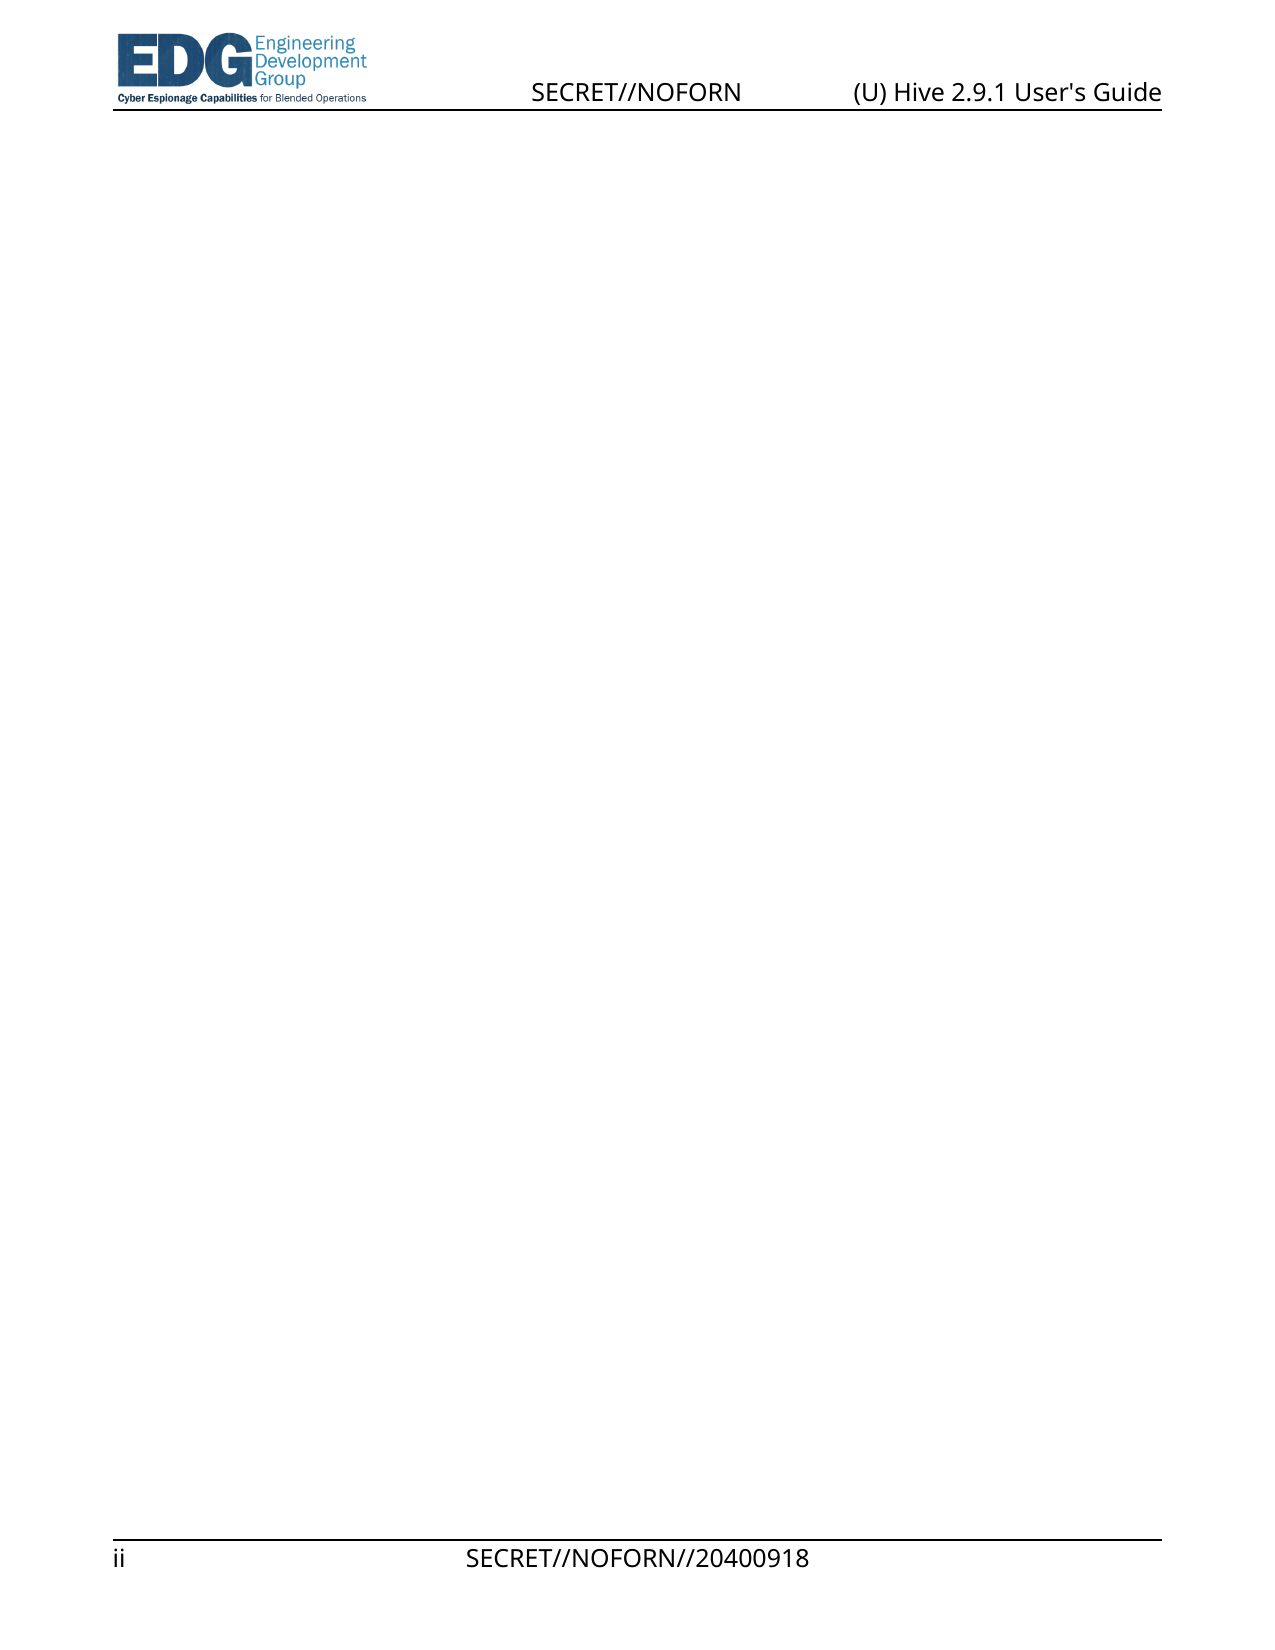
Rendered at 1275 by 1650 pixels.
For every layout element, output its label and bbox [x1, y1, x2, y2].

picture [112, 30, 370, 107]
